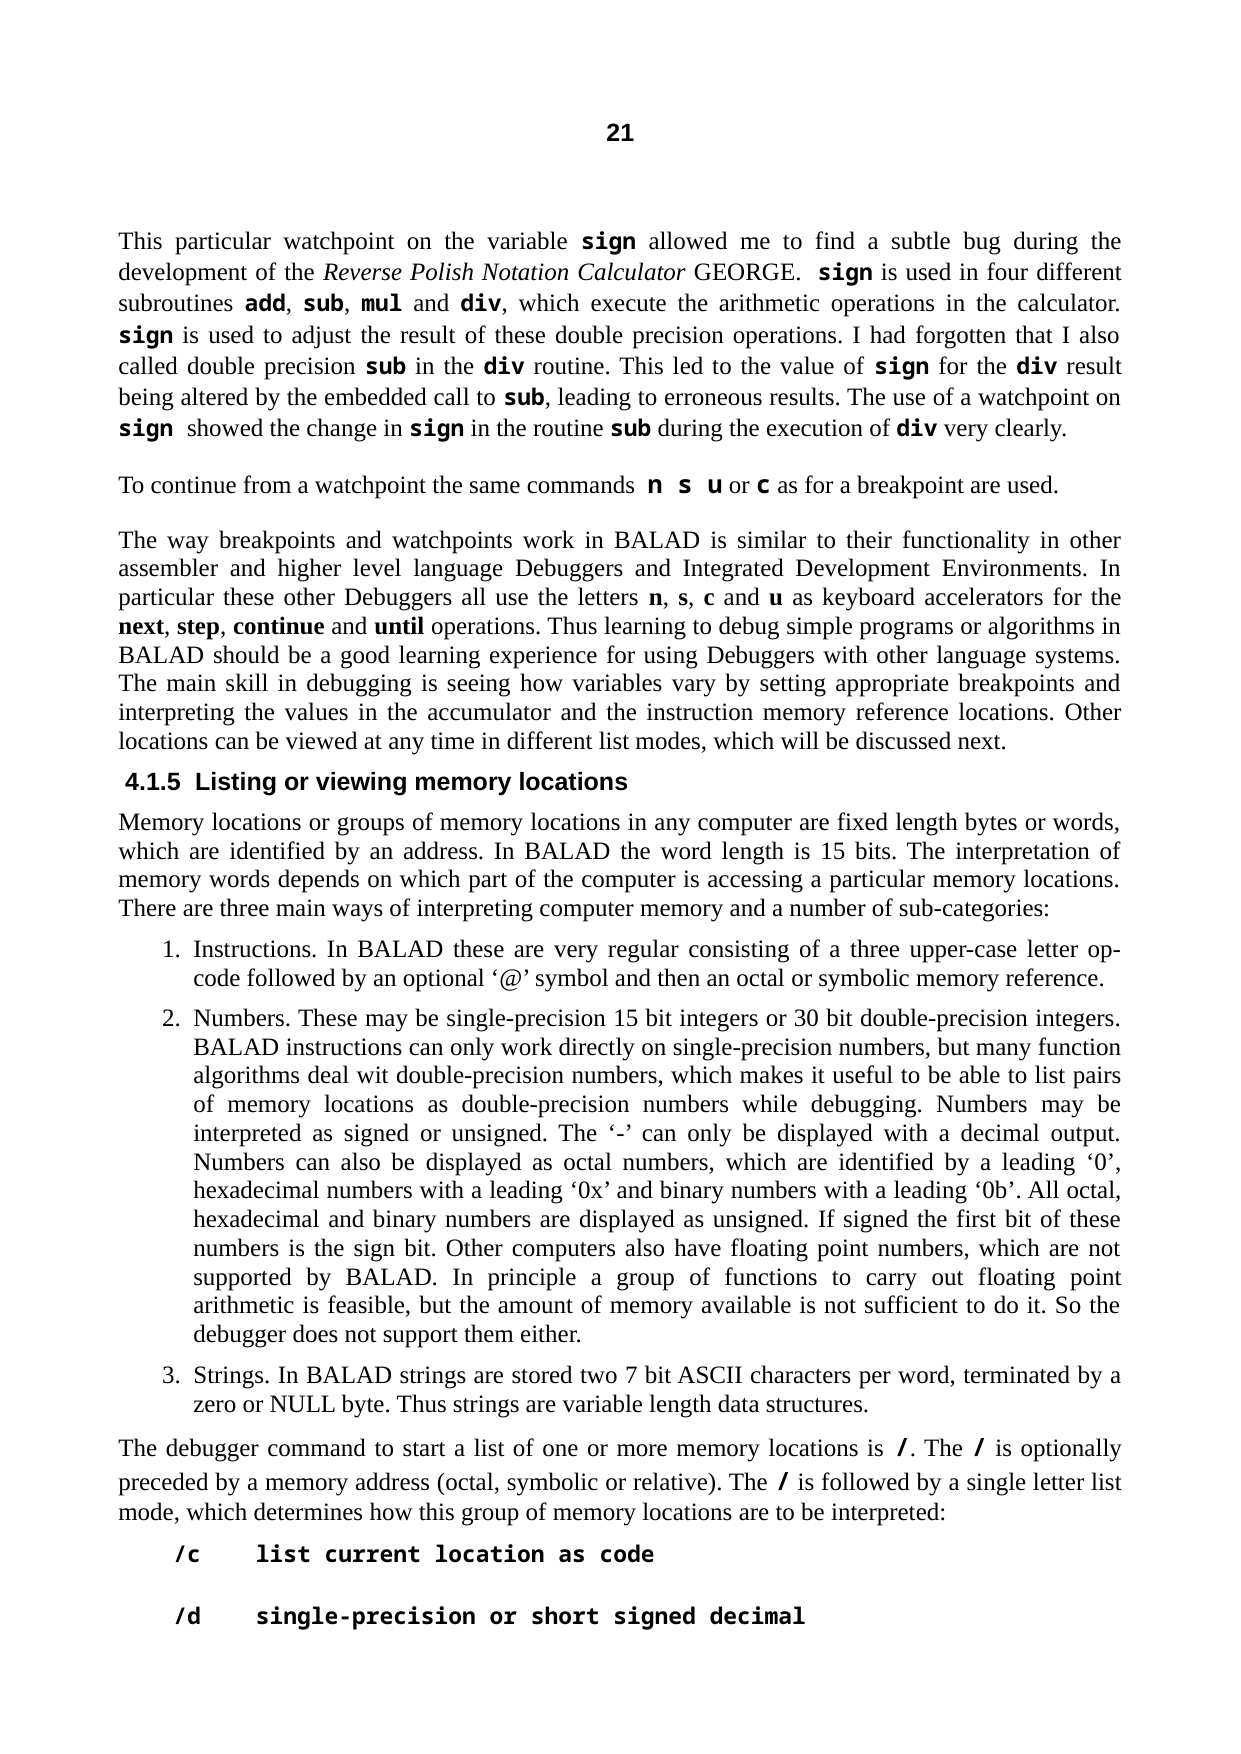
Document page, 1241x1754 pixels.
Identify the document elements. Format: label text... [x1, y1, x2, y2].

text To continue from a watchpoint the same commands n s u or c as for a breakpoint are used. [118, 467, 1122, 501]
text This particular watchpoint on the variable sign allowed me to find a subtle bug during the development of the Reverse Polish Notation Calculator GEORGE. sign is used in four different subroutines add, sub, mul and div, which execute the arithmetic operations in the calculator. sign is used to adjust the result of these double precision operations. I had forgotten that I also called double precision sub in the div routine. This led to the value of sign for the div result being altered by the embedded call to sub, leading to erroneous results. The use of a watchpoint on sign showed the change in sign in the routine sub during the execution of div very clearly. [118, 225, 1122, 444]
text /c list current location as code [118, 1538, 1122, 1569]
subtitle Listing or viewing memory locations [118, 767, 1122, 795]
text The way breakpoints and watchpoints work in BALAD is similar to their functionality in other assembler and higher level language Debuggers and Integrated Development Environments. In particular these other Debuggers all use the letters n, s, c and u as keyboard accelerators for the next, step, continue and until operations. Thus learning to debug simple programs or algorithms in BALAD should be a good learning experience for using Debuggers with other language systems. The main skill in debugging is seeing how variables vary by setting appropriate breakpoints and interpreting the values in the accumulator and the instruction memory reference locations. Other locations can be viewed at any time in different list modes, which will be discussed next. [118, 525, 1122, 755]
text /d single-precision or short signed decimal [118, 1600, 1122, 1632]
list Numbers. These may be single-precision 15 bit integers or 30 bit double-precision integers. BALAD instructions can only work directly on single-precision numbers, but many function algorithms deal wit double-precision numbers, which makes it useful to be able to list pairs of memory locations as double-precision numbers while debugging. Numbers may be interpreted as signed or unsigned. The ‘-’ can only be displayed with a decimal output. Numbers can also be displayed as octal numbers, which are identified by a leading ‘0’, hexadecimal numbers with a leading ‘0x’ and binary numbers with a leading ‘0b’. All octal, hexadecimal and binary numbers are displayed as unsigned. If signed the first bit of these numbers is the sign bit. Other computers also have floating point numbers, which are not supported by BALAD. In principle a group of functions to carry out floating point arithmetic is feasible, but the amount of memory available is not sufficient to do it. So the debugger does not support them either. [156, 1003, 1122, 1348]
list Strings. In BALAD strings are stored two 7 bit ASCII characters per word, terminated by a zero or NULL byte. Thus strings are variable length data structures. [156, 1360, 1122, 1417]
text The debugger command to start a list of one or more memory locations is /. The / is optionally preceded by a memory address (octal, symbolic or relative). The / is followed by a single letter list mode, which determines how this group of memory locations are to be interpreted: [118, 1429, 1122, 1526]
list Instructions. In BALAD these are very regular consisting of a three upper-case letter op-code followed by an optional ‘@’ symbol and then an octal or symbolic memory reference. [156, 934, 1122, 991]
text Memory locations or groups of memory locations in any computer are fixed length bytes or words, which are identified by an address. In BALAD the word length is 15 bits. The interpretation of memory words depends on which part of the computer is accessing a particular memory locations. There are three main ways of interpreting computer memory and a number of sub-categories: [118, 807, 1122, 922]
